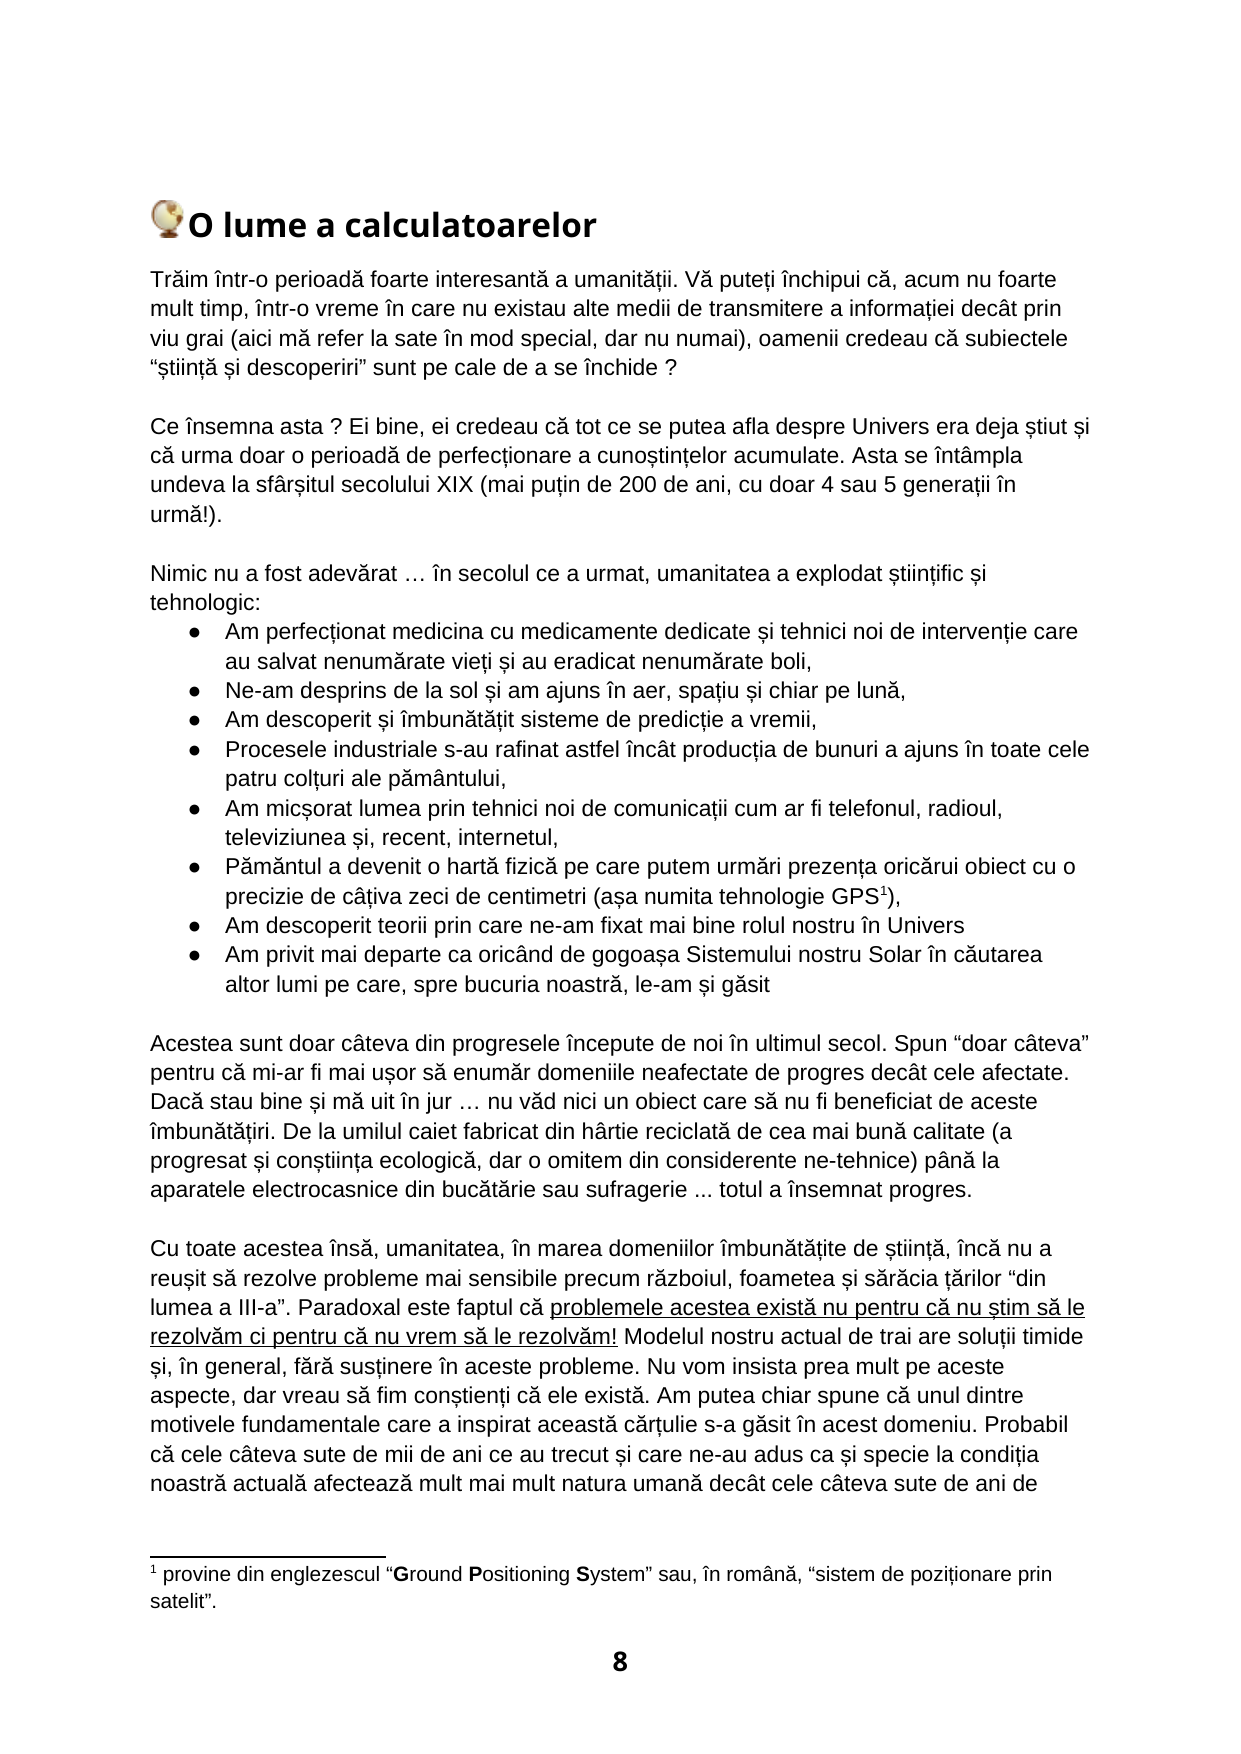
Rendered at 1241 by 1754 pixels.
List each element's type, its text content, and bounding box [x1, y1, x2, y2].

list Am micșorat lumea prin tehnici noi de comunicații cum ar fi telefonul, radioul, televiziunea și, recent, internetul, [187, 795, 1091, 850]
list Pămăntul a devenit o hartă fizică pe care putem urmări prezența oricărui obiect cu o precizie de câțiva zeci de centimetri (așa numita tehnologie GPS), [187, 854, 1091, 909]
picture [150, 200, 188, 238]
list Ne-am desprins de la sol și am ajuns în aer, spațiu și chiar pe lună, [187, 678, 1091, 703]
list Am descoperit și îmbunătățit sisteme de predicție a vremii, [187, 707, 1091, 733]
list Am descoperit teorii prin care ne-am fixat mai bine rolul nostru în Univers [187, 913, 1091, 938]
text Cu toate acestea însă, umanitatea, în marea domeniilor îmbunătățite de știință, încă nu a reușit să rezolve probleme mai sensibile precum războiul, foametea și sărăcia țărilor “din lumea a III-a”. Paradoxal este faptul că problemele acestea există nu pentru că nu știm să le rezolvăm ci pentru că nu vrem să le rezolvăm! Modelul nostru actual de trai are soluții timide și, în general, fără susținere în aceste probleme. Nu vom insista prea mult pe aceste aspecte, dar vreau să fim conștienți că ele există. Am putea chiar spune că unul dintre motivele fundamentale care a inspirat această cărțulie s-a găsit în acest domeniu. Probabil că cele câteva sute de mii de ani ce au trecut și care ne-au adus ca și specie la condiția noastră actuală afectează mult mai mult natura umană decât cele câteva sute de ani de [150, 1236, 1091, 1497]
list provine din englezescul “Ground Positioning System” sau, în română, “sistem de poziționare prin satelit”. [150, 1563, 1091, 1613]
text Acestea sunt doar câteva din progresele începute de noi în ultimul secol. Spun “doar câteva” pentru că mi-ar fi mai ușor să enumăr domeniile neafectate de progres decât cele afectate. Dacă stau bine și mă uit în jur … nu văd nici un obiect care să nu fi beneficiat de aceste îmbunătățiri. De la umilul caiet fabricat din hârtie reciclată de cea mai bună calitate (a progresat și conștiința ecologică, dar o omitem din considerente ne-tehnice) până la aparatele electrocasnice din bucătărie sau sufragerie ... totul a însemnat progres. [150, 1030, 1091, 1203]
subtitle O lume a calculatoarelor [150, 200, 1091, 247]
text Trăim într-o perioadă foarte interesantă a umanității. Vă puteți închipui că, acum nu foarte mult timp, într-o vreme în care nu existau alte medii de transmitere a informației decât prin viu grai (aici mă refer la sate în mod special, dar nu numai), oamenii credeau că subiectele “știință și descoperiri” sunt pe cale de a se închide ? [150, 267, 1091, 380]
text Nimic nu a fost adevărat … în secolul ce a urmat, umanitatea a explodat științific și tehnologic: [150, 560, 1091, 615]
list Am perfecționat medicina cu medicamente dedicate și tehnici noi de intervenție care au salvat nenumărate vieți și au eradicat nenumărate boli, [187, 619, 1091, 674]
list Procesele industriale s-au rafinat astfel încât producția de bunuri a ajuns în toate cele patru colțuri ale pământului, [187, 737, 1091, 792]
text Ce însemna asta ? Ei bine, ei credeau că tot ce se putea afla despre Univers era deja știut și că urma doar o perioadă de perfecționare a cunoștințelor acumulate. Asta se întâmpla undeva la sfârșitul secolului XIX (mai puțin de 200 de ani, cu doar 4 sau 5 generații în urmă!). [150, 413, 1091, 527]
list Am privit mai departe ca oricând de gogoașa Sistemului nostru Solar în căutarea altor lumi pe care, spre bucuria noastră, le-am și găsit [187, 942, 1091, 997]
